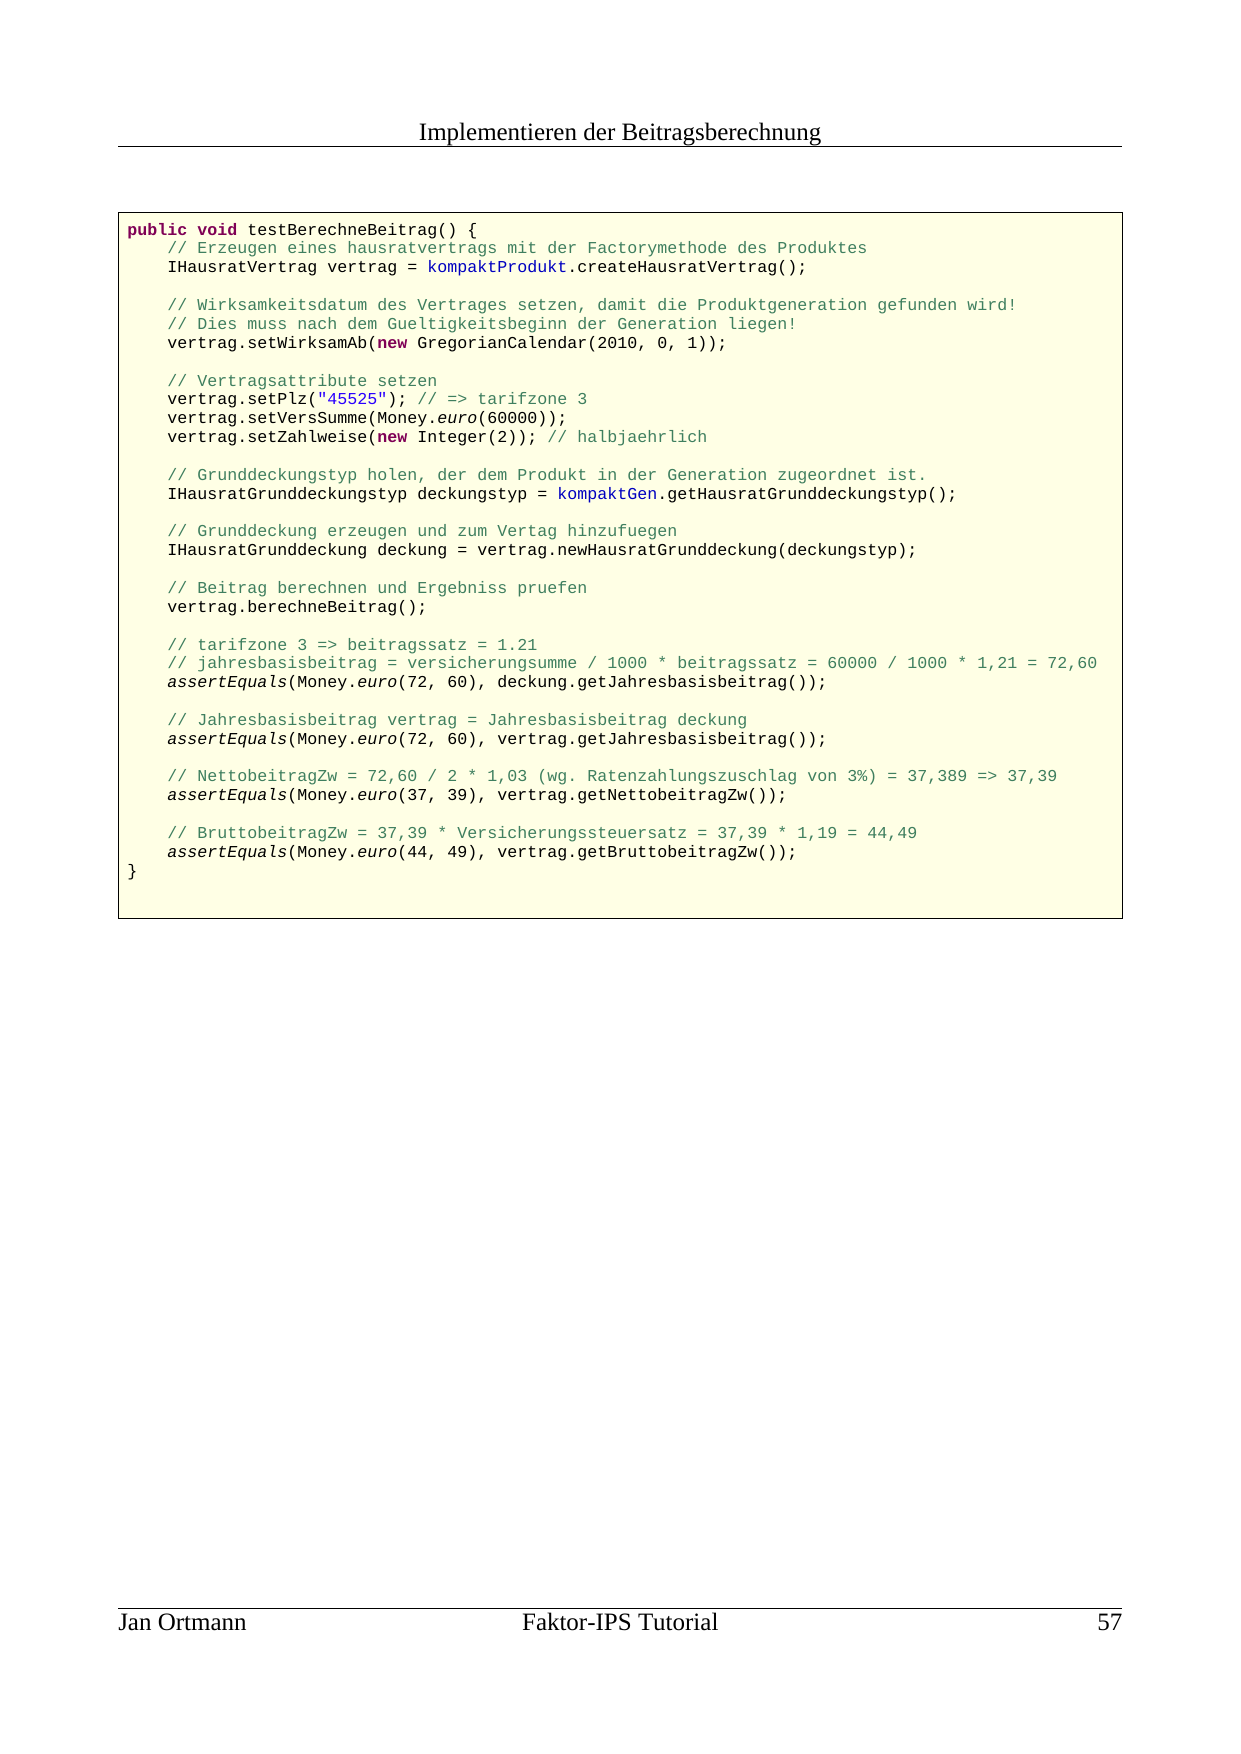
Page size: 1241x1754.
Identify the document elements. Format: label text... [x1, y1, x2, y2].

text // Grunddeckungstyp holen, der dem Produkt in der Generation zugeordnet ist. [127, 466, 1113, 485]
text // Beitrag berechnen und Ergebniss pruefen [127, 579, 1113, 598]
text } [127, 862, 1113, 881]
text IHausratGrunddeckungstyp deckungstyp = kompaktGen.getHausratGrunddeckungstyp(); [127, 485, 1113, 504]
text vertrag.setPlz("45525"); // => tarifzone 3 [127, 391, 1113, 410]
text // Vertragsattribute setzen [127, 372, 1113, 391]
text // Grunddeckung erzeugen und zum Vertag hinzufuegen [127, 523, 1113, 542]
text // Wirksamkeitsdatum des Vertrages setzen, damit die Produktgeneration gefunden wird! [127, 297, 1113, 316]
text vertrag.setVersSumme(Money.euro(60000)); [127, 410, 1113, 429]
text vertrag.setZahlweise(new Integer(2)); // halbjaehrlich [127, 429, 1113, 447]
text // tarifzone 3 => beitragssatz = 1.21 [127, 636, 1113, 655]
text assertEquals(Money.euro(37, 39), vertrag.getNettobeitragZw()); [127, 787, 1113, 806]
text // jahresbasisbeitrag = versicherungsumme / 1000 * beitragssatz = 60000 / 1000 * 1,21 = 72,60 [127, 655, 1113, 674]
text assertEquals(Money.euro(72, 60), vertrag.getJahresbasisbeitrag()); [127, 730, 1113, 749]
text // BruttobeitragZw = 37,39 * Versicherungssteuersatz = 37,39 * 1,19 = 44,49 [127, 824, 1113, 843]
text assertEquals(Money.euro(72, 60), deckung.getJahresbasisbeitrag()); [127, 674, 1113, 693]
text // Erzeugen eines hausratvertrags mit der Factorymethode des Produktes [127, 240, 1113, 259]
text // Dies muss nach dem Gueltigkeitsbeginn der Generation liegen! [127, 316, 1113, 334]
text vertrag.berechneBeitrag(); [127, 598, 1113, 617]
text IHausratVertrag vertrag = kompaktProdukt.createHausratVertrag(); [127, 259, 1113, 278]
text vertrag.setWirksamAb(new GregorianCalendar(2010, 0, 1)); [127, 334, 1113, 353]
text public void testBerechneBeitrag() { [127, 221, 1113, 240]
text // NettobeitragZw = 72,60 / 2 * 1,03 (wg. Ratenzahlungszuschlag von 3%) = 37,389 => 37,39 [127, 768, 1113, 787]
text // Jahresbasisbeitrag vertrag = Jahresbasisbeitrag deckung [127, 711, 1113, 730]
text IHausratGrunddeckung deckung = vertrag.newHausratGrunddeckung(deckungstyp); [127, 542, 1113, 561]
text assertEquals(Money.euro(44, 49), vertrag.getBruttobeitragZw()); [127, 843, 1113, 862]
